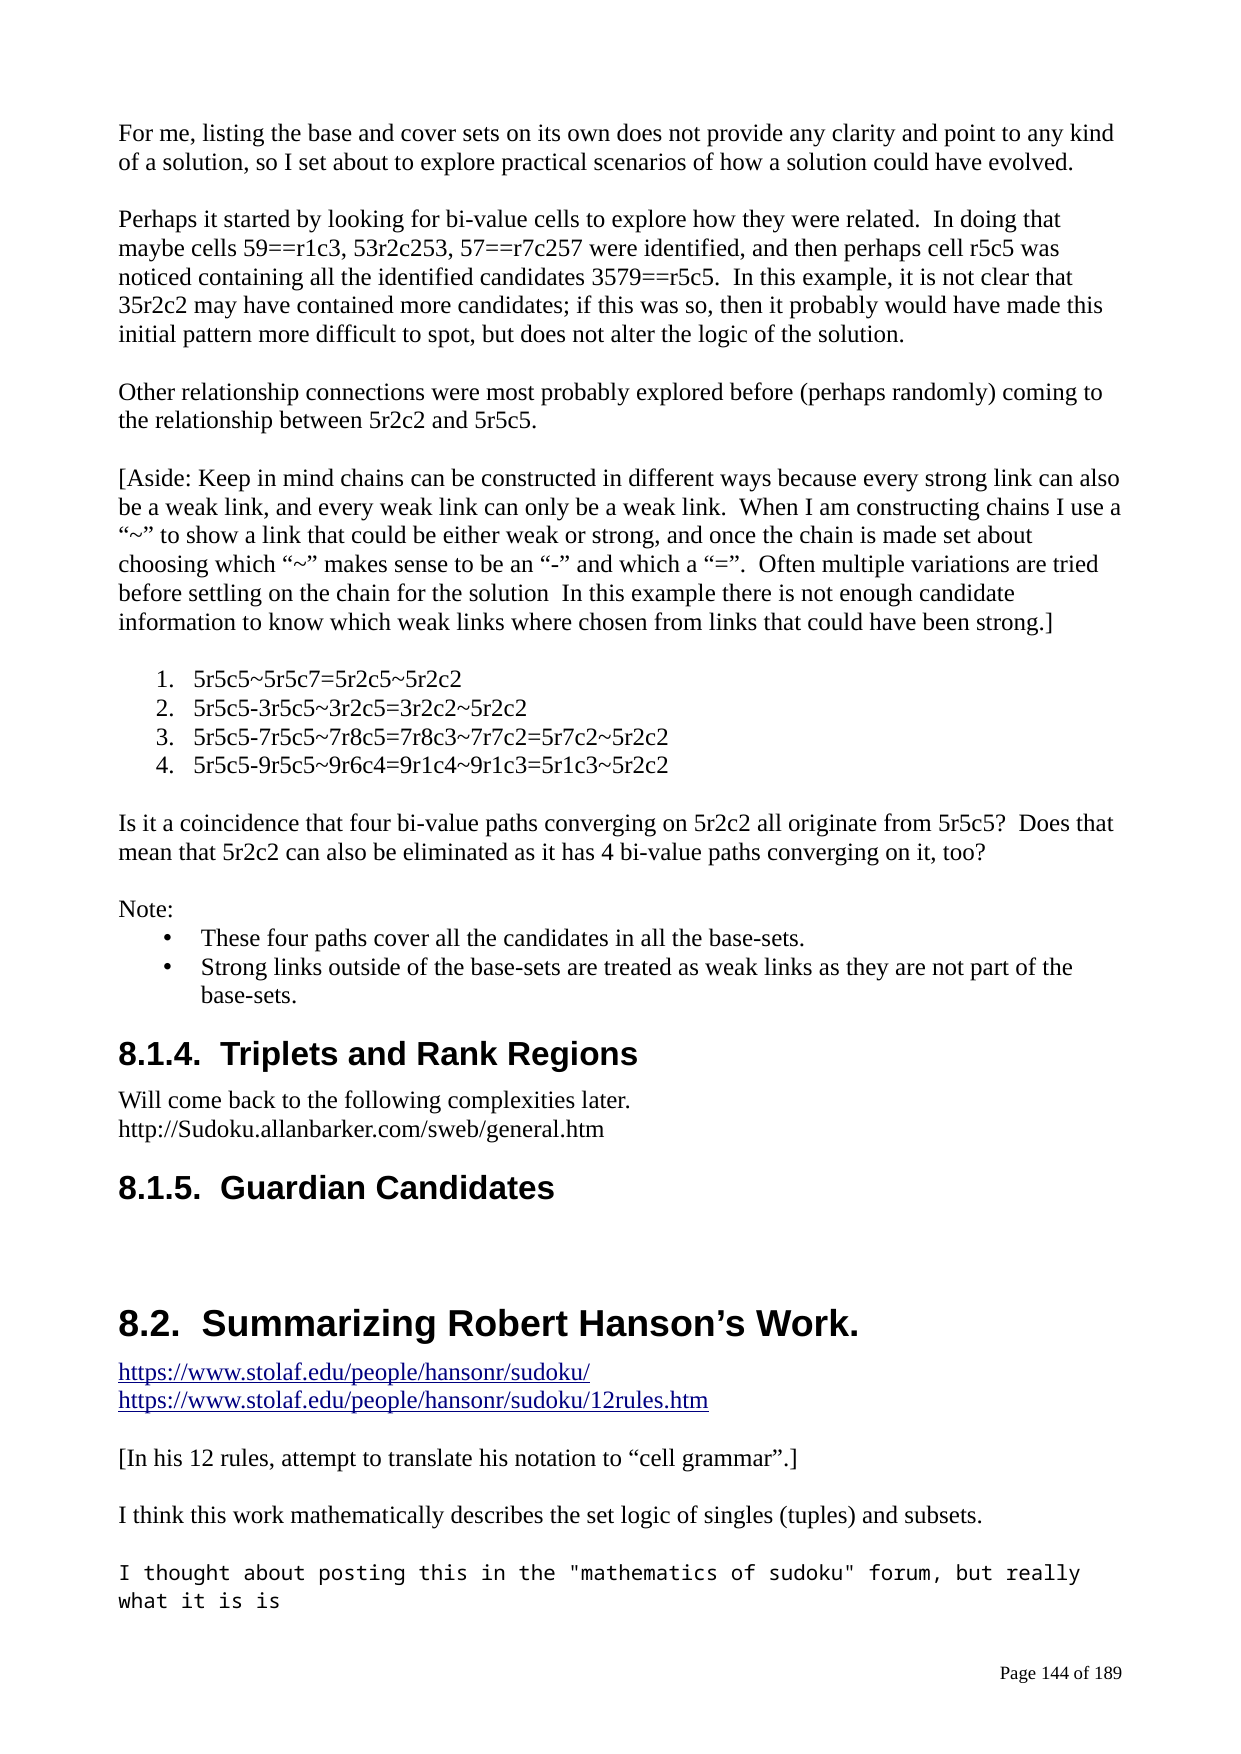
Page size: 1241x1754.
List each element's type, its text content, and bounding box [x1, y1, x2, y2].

list 5r5c5-3r5c5~3r2c5=3r2c2~5r2c2 [156, 693, 1122, 722]
text I think this work mathematically describes the set logic of singles (tuples) and subsets. [118, 1501, 1122, 1529]
list 5r5c5~5r5c7=5r2c5~5r2c2 [156, 664, 1122, 693]
subtitle Triplets and Rank Regions [118, 1034, 1122, 1073]
text https://www.stolaf.edu/people/hansonr/sudoku/12rules.htm [118, 1386, 1122, 1414]
text Note: [118, 894, 1122, 923]
text [In his 12 rules, attempt to translate his notation to “cell grammar”.] [118, 1443, 1122, 1472]
text [Aside: Keep in mind chains can be constructed in different ways because every strong link can also be a weak link, and every weak link can only be a weak link. When I am constructing chains I use a “~” to show a link that could be either weak or strong, and once the chain is made set about choosing which “~” makes sense to be an “-” and which a “=”. Often multiple variations are tried before settling on the chain for the solution In this example there is not enough candidate information to know which weak links where chosen from links that could have been strong.] [118, 463, 1122, 636]
text Is it a coincidence that four bi-value paths converging on 5r2c2 all originate from 5r5c5? Does that mean that 5r2c2 can also be eliminated as it has 4 bi-value paths converging on it, too? [118, 808, 1122, 866]
text Will come back to the following complexities later. [118, 1085, 1122, 1114]
list 5r5c5-9r5c5~9r6c4=9r1c4~9r1c3=5r1c3~5r2c2 [156, 751, 1122, 779]
list Strong links outside of the base-sets are treated as weak links as they are not part of the base-sets. [163, 952, 1122, 1009]
text For me, listing the base and cover sets on its own does not provide any clarity and point to any kind of a solution, so I set about to explore practical scenarios of how a solution could have evolved. [118, 118, 1122, 176]
text https://www.stolaf.edu/people/hansonr/sudoku/ [118, 1357, 1122, 1386]
text Other relationship connections were most probably explored before (perhaps randomly) coming to the relationship between 5r2c2 and 5r5c5. [118, 377, 1122, 434]
subtitle Guardian Candidates [118, 1168, 1122, 1206]
text http://Sudoku.allanbarker.com/sweb/general.htm [118, 1114, 1122, 1143]
text Perhaps it started by looking for bi-value cells to explore how they were related. In doing that maybe cells 59==r1c3, 53r2c253, 57==r7c257 were identified, and then perhaps cell r5c5 was noticed containing all the identified candidates 3579==r5c5. In this example, it is not clear that 35r2c2 may have contained more candidates; if this was so, then it probably would have made this initial pattern more difficult to spot, but does not alter the logic of the solution. [118, 204, 1122, 348]
list These four paths cover all the candidates in all the base-sets. [163, 923, 1122, 952]
list 5r5c5-7r5c5~7r8c5=7r8c3~7r7c2=5r7c2~5r2c2 [156, 722, 1122, 751]
subtitle Summarizing Robert Hanson’s Work. [118, 1301, 1122, 1344]
text I thought about posting this in the "mathematics of sudoku" forum, but really what it is is [118, 1558, 1122, 1615]
